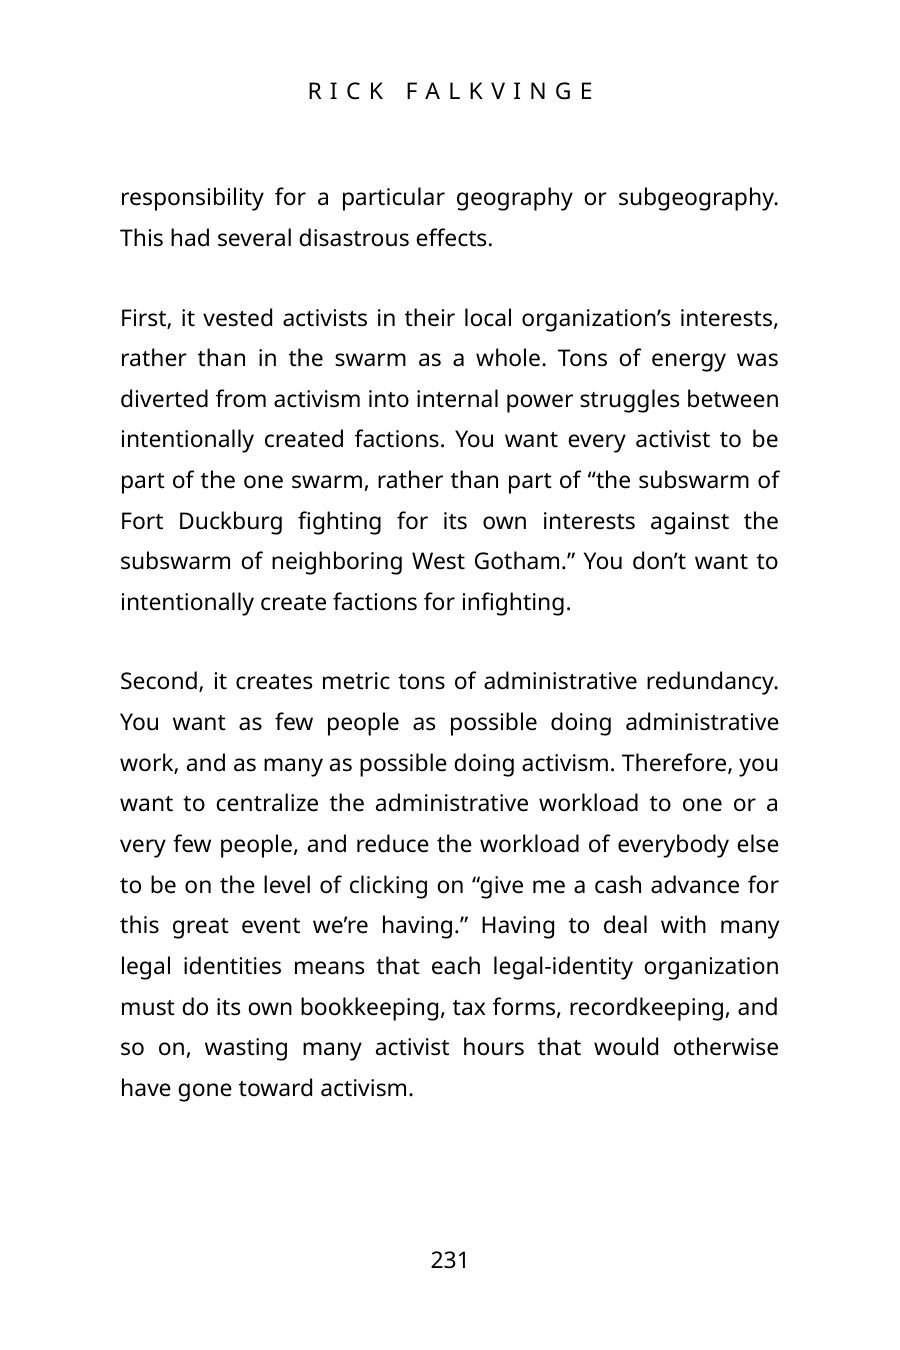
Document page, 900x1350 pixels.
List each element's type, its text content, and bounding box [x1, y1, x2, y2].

text Second, it creates metric tons of administrative redundancy. You want as few people as possible doing administrative work, and as many as possible doing activism. Therefore, you want to centralize the administrative workload to one or a very few people, and reduce the workload of everybody else to be on the level of clicking on “give me a cash advance for this great event we’re having.” Having to deal with many legal identities means that each legal-identity organization must do its own bookkeeping, tax forms, recordkeeping, and so on, wasting many activist hours that would otherwise have gone toward activism. [120, 665, 780, 1103]
text First, it vested activists in their local organization’s interests, rather than in the swarm as a whole. Tons of energy was diverted from activism into internal power struggles between intentionally created factions. You want every activist to be part of the one swarm, rather than part of “the subswarm of Fort Duckburg fighting for its own interests against the subswarm of neighboring West Gotham.” You don’t want to intentionally create factions for infighting. [120, 301, 780, 617]
text responsibility for a particular geography or subgeography. This had several disastrous effects. [120, 181, 780, 253]
